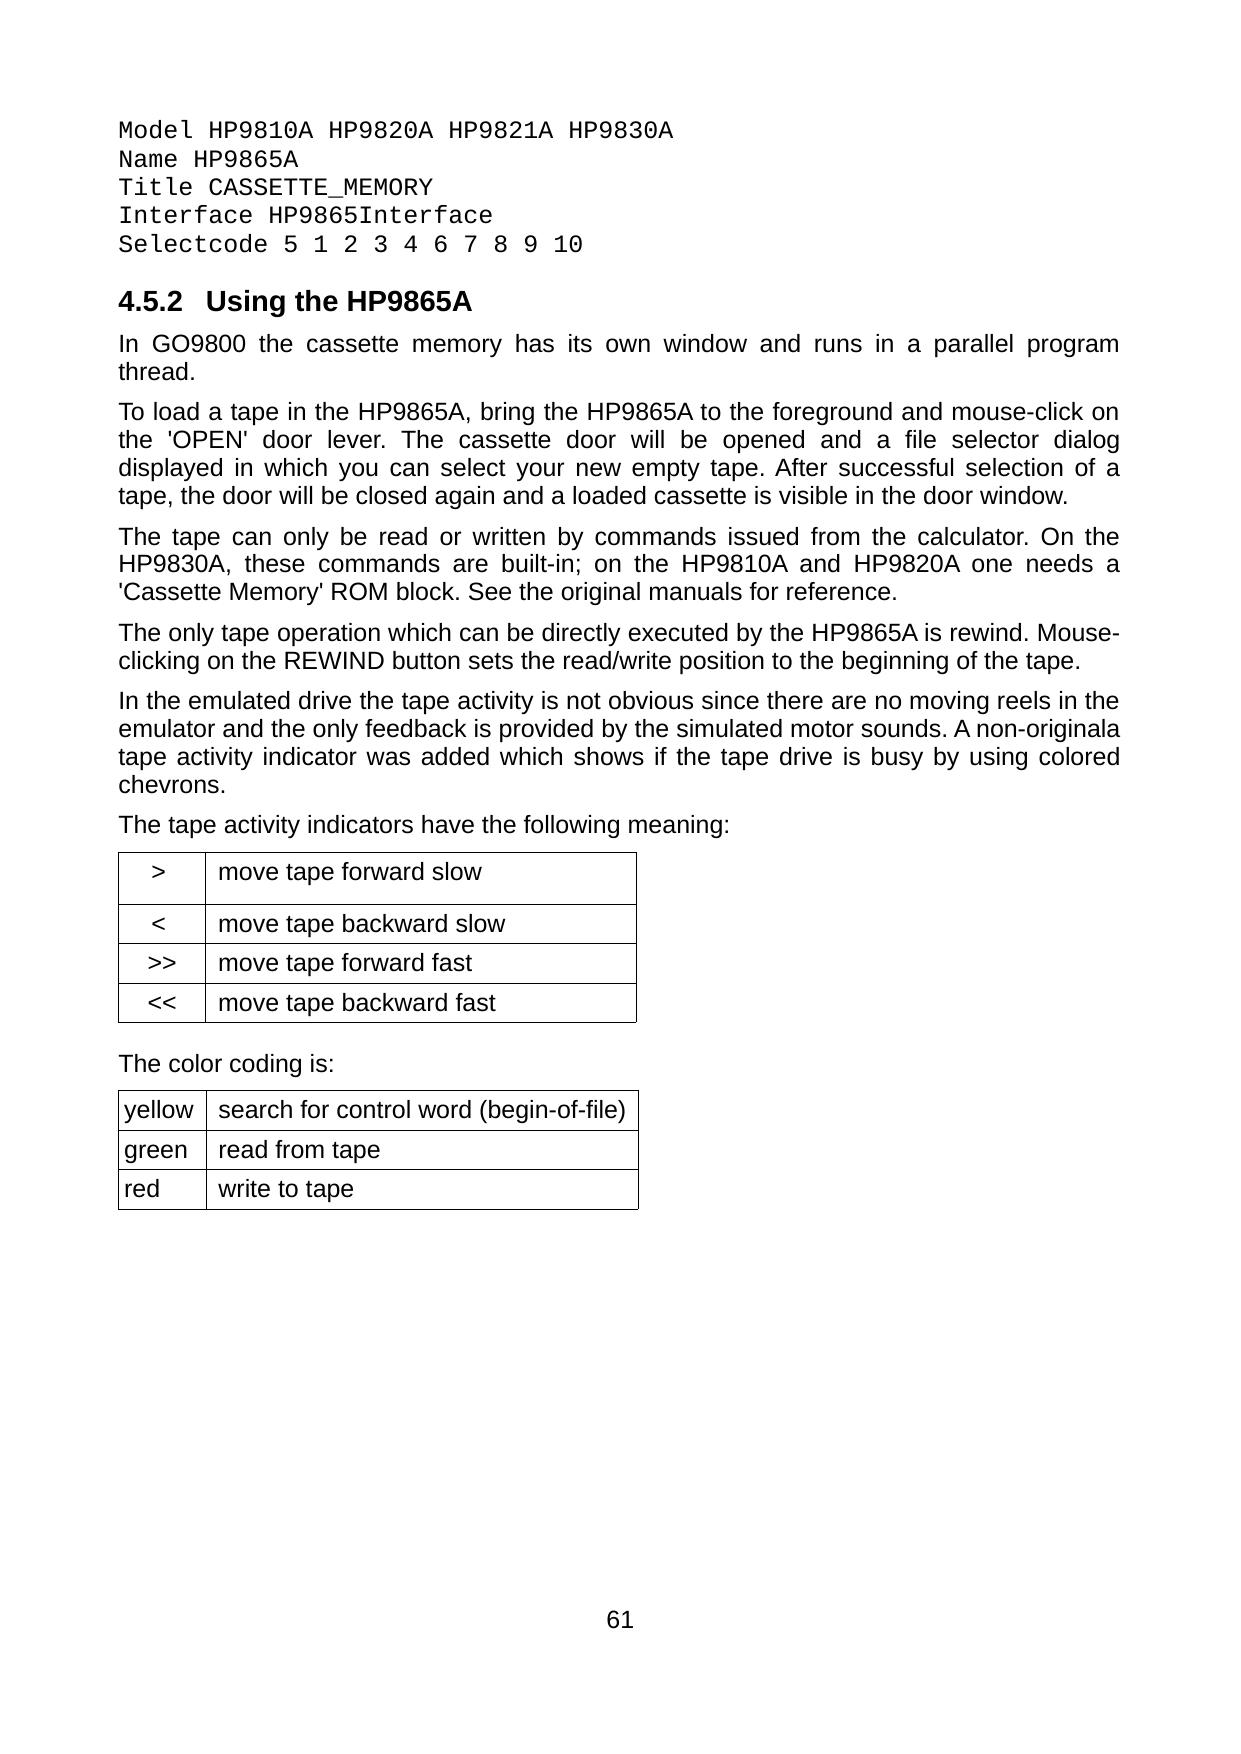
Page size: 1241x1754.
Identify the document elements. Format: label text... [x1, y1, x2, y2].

text In GO9800 the cassette memory has its own window and runs in a parallel program thread. [118, 330, 1122, 386]
text Selectcode 5 1 2 3 4 6 7 8 9 10 [118, 231, 1122, 260]
table_cell move tape backward slow [206, 905, 636, 943]
table_cell << [119, 984, 205, 1022]
table_cell move tape backward fast [206, 984, 636, 1022]
text Name HP9865A [118, 146, 1122, 175]
table_cell read from tape [207, 1131, 638, 1169]
text In the emulated drive the tape activity is not obvious since there are no moving reels in the emulator and the only feedback is provided by the simulated motor sounds. A non-originala tape activity indicator was added which shows if the tape drive is busy by using colored chevrons. [118, 687, 1122, 799]
text To load a tape in the HP9865A, bring the HP9865A to the foreground and mouse-click on the 'OPEN' door lever. The cassette door will be opened and a file selector dialog displayed in which you can select your new empty tape. After successful selection of a tape, the door will be closed again and a loaded cassette is visible in the door window. [118, 398, 1122, 510]
text Interface HP9865Interface [118, 203, 1122, 231]
table_cell red [119, 1170, 206, 1209]
subtitle Using the HP9865A [118, 285, 1122, 317]
table_header search for control word (begin-of-file) [207, 1091, 638, 1130]
text The tape activity indicators have the following meaning: [118, 811, 1122, 839]
table_cell >> [119, 944, 205, 982]
table_cell < [119, 905, 205, 943]
text Title CASSETTE_MEMORY [118, 175, 1122, 203]
table_header > [119, 853, 205, 903]
table_cell green [119, 1131, 206, 1169]
text The only tape operation which can be directly executed by the HP9865A is rewind. Mouse-clicking on the REWIND button sets the read/write position to the beginning of the tape. [118, 619, 1122, 674]
text The tape can only be read or written by commands issued from the calculator. On the HP9830A, these commands are built-in; on the HP9810A and HP9820A one needs a 'Cassette Memory' ROM block. See the original manuals for reference. [118, 522, 1122, 606]
text The color coding is: [118, 1050, 1122, 1078]
table_header move tape forward slow [206, 853, 636, 903]
table_cell move tape forward fast [206, 944, 636, 982]
text Model HP9810A HP9820A HP9821A HP9830A [118, 118, 1122, 146]
table_header yellow [119, 1091, 206, 1130]
table_cell write to tape [207, 1170, 638, 1209]
